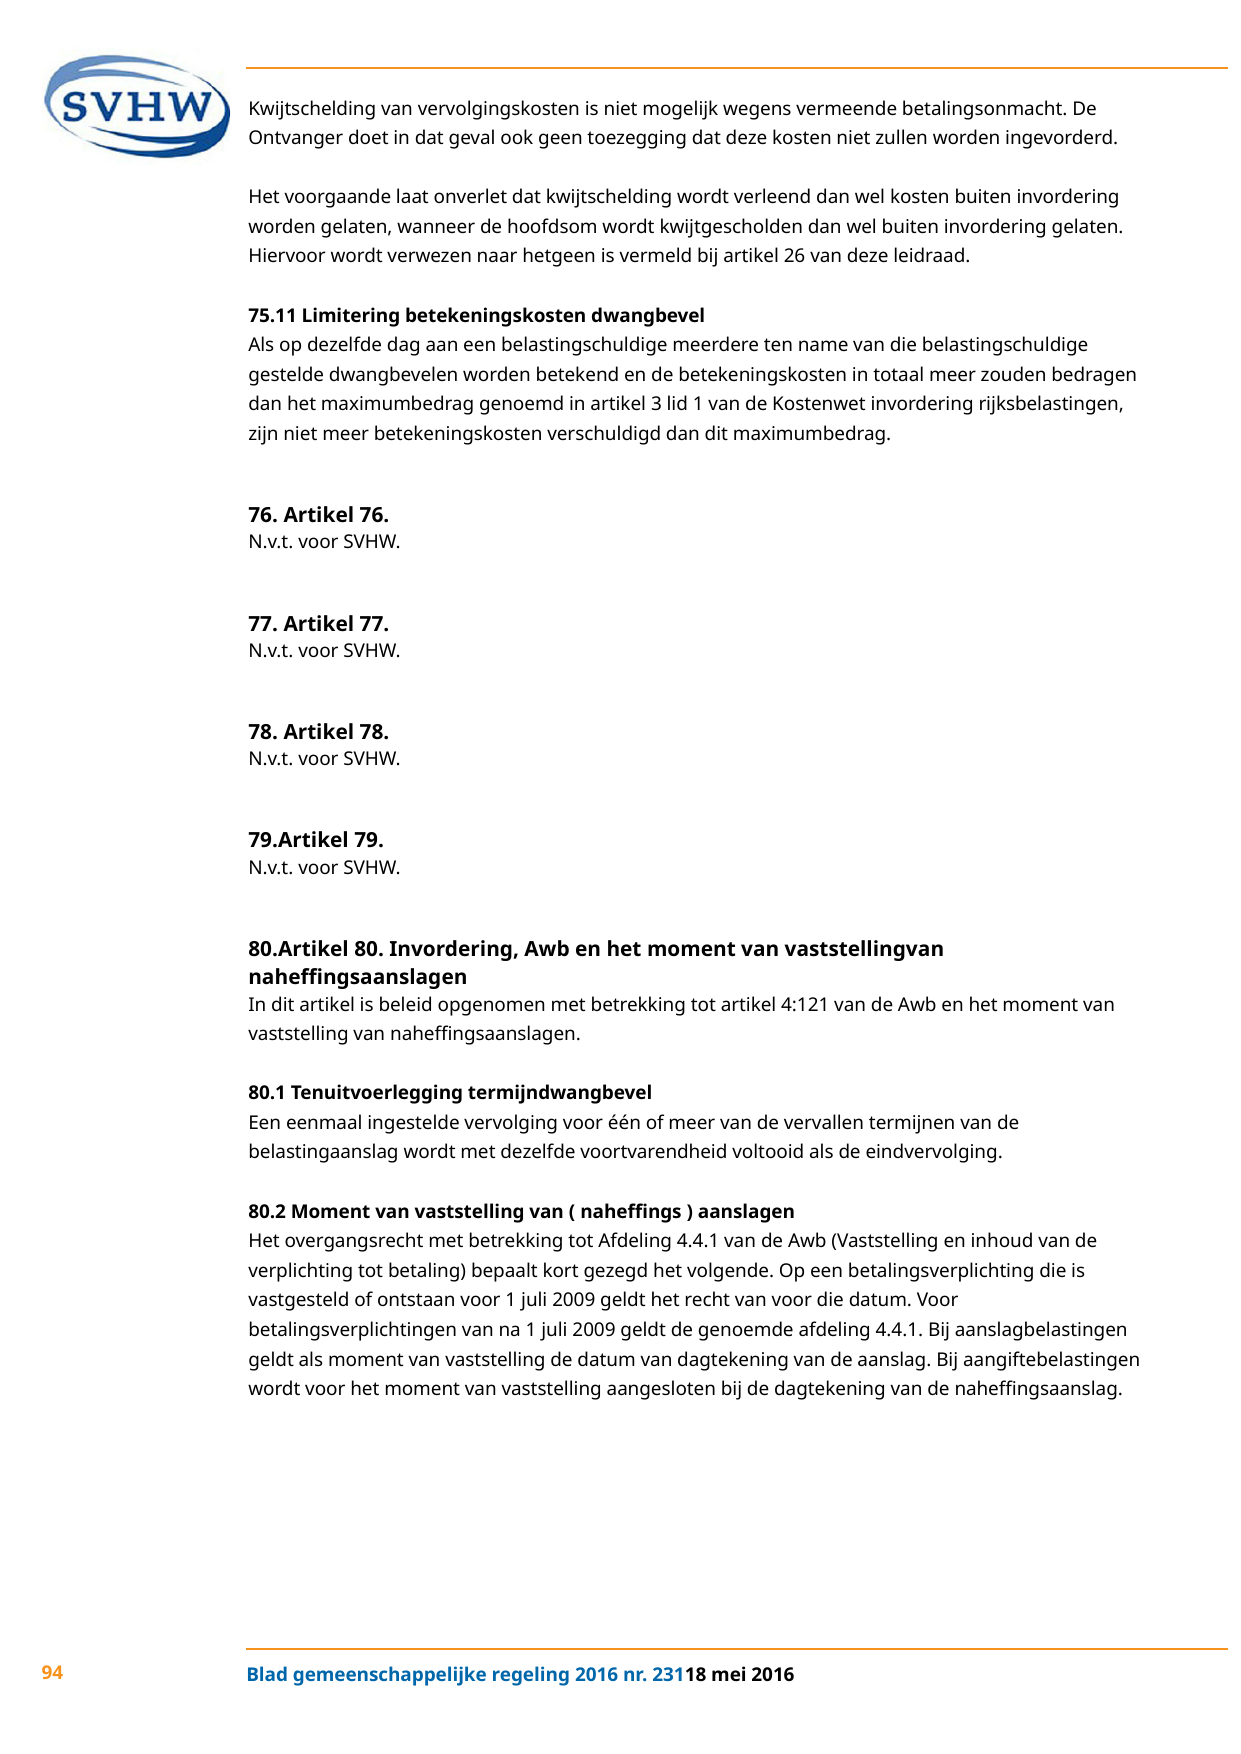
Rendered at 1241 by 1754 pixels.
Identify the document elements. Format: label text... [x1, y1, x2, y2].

text 80.2 Moment van vaststelling van ( naheffings ) aanslagen [248, 1198, 1152, 1224]
text Als op dezelfde dag aan een belastingschuldige meerdere ten name van die belastingschuldige gestelde dwangbevelen worden betekend en de betekeningskosten in totaal meer zouden bedragen dan het maximumbedrag genoemd in artikel 3 lid 1 van de Kostenwet invordering rijksbelastingen, zijn niet meer betekeningskosten verschuldigd dan dit maximumbedrag. [248, 331, 1152, 446]
text 78. Artikel 78. [248, 717, 1152, 746]
text N.v.t. voor SVHW. [248, 854, 1152, 880]
text Een eenmaal ingestelde vervolging voor één of meer van de vervallen termijnen van de belastingaanslag wordt met dezelfde voortvarendheid voltooid als de eindvervolging. [248, 1109, 1152, 1164]
text N.v.t. voor SVHW. [248, 746, 1152, 771]
picture [41, 47, 231, 172]
text In dit artikel is beleid opgenomen met betrekking tot artikel 4:121 van de Awb en het moment van vaststelling van naheffingsaanslagen. [248, 991, 1152, 1046]
text 75.11 Limitering betekeningskosten dwangbevel [248, 302, 1152, 328]
text Kwijtschelding van vervolgingskosten is niet mogelijk wegens vermeende betalingsonmacht. De Ontvanger doet in dat geval ook geen toezegging dat deze kosten niet zullen worden ingevorderd. [248, 95, 1152, 150]
text 80.Artikel 80. Invordering, Awb en het moment van vaststellingvan naheffingsaanslagen [248, 934, 1152, 991]
text N.v.t. voor SVHW. [248, 637, 1152, 663]
text Het voorgaande laat onverlet dat kwijtschelding wordt verleend dan wel kosten buiten invordering worden gelaten, wanneer de hoofdsom wordt kwijtgescholden dan wel buiten invordering gelaten. Hiervoor wordt verwezen naar hetgeen is vermeld bij artikel 26 van deze leidraad. [248, 183, 1152, 268]
text 80.1 Tenuitvoerlegging termijndwangbevel [248, 1079, 1152, 1105]
text 79.Artikel 79. [248, 826, 1152, 854]
text 77. Artikel 77. [248, 609, 1152, 637]
text N.v.t. voor SVHW. [248, 529, 1152, 554]
text Het overgangsrecht met betrekking tot Afdeling 4.4.1 van de Awb (Vaststelling en inhoud van de verplichting tot betaling) bepaalt kort gezegd het volgende. Op een betalingsverplichting die is vastgesteld of ontstaan voor 1 juli 2009 geldt het recht van voor die datum. Voor betalingsverplichtingen van na 1 juli 2009 geldt de genoemde afdeling 4.4.1. Bij aanslagbelastingen geldt als moment van vaststelling de datum van dagtekening van de aanslag. Bij aangiftebelastingen wordt voor het moment van vaststelling aangesloten bij de dagtekening van de naheffingsaanslag. [248, 1227, 1152, 1401]
text 76. Artikel 76. [248, 500, 1152, 529]
